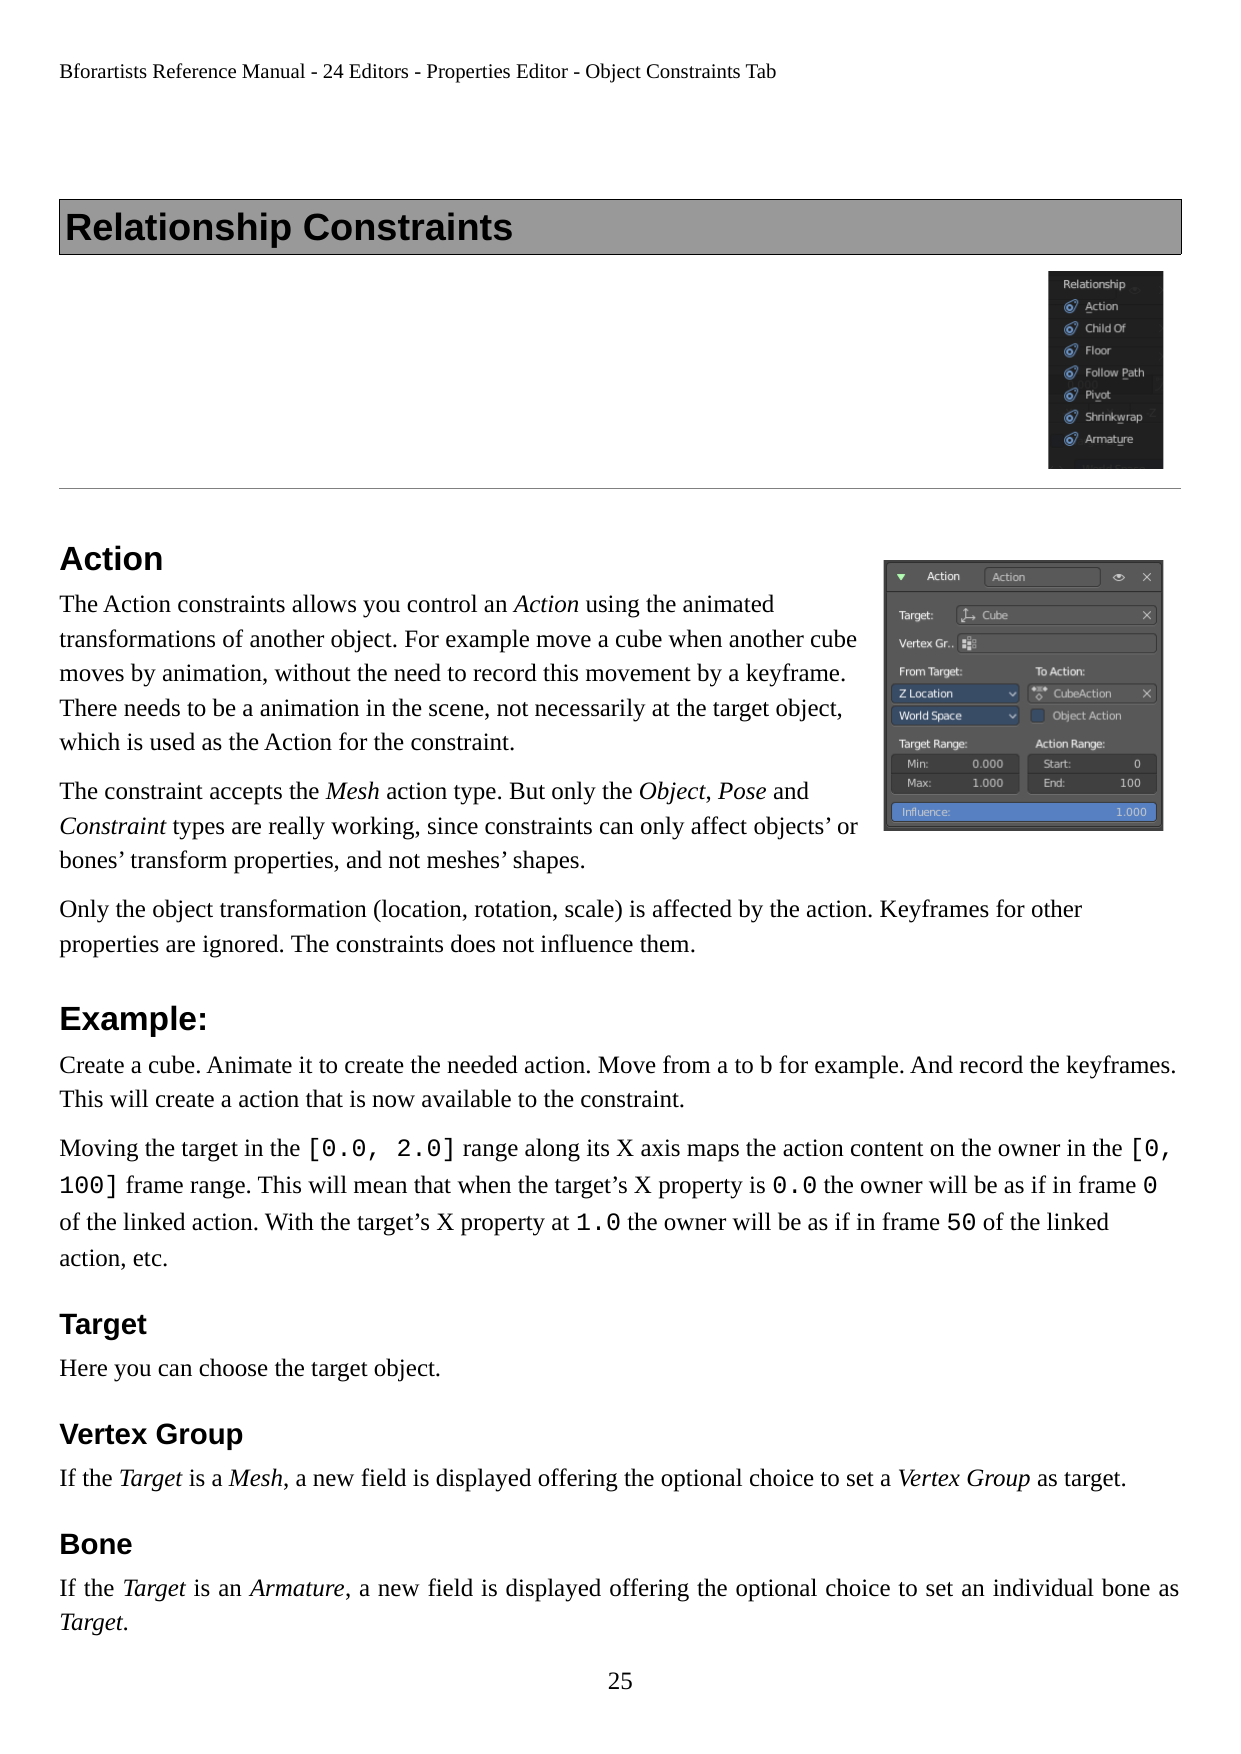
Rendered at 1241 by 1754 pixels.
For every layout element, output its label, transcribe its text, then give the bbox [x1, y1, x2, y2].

table_header Relationship Constraints [60, 200, 1181, 254]
text The constraint accepts the Mesh action type. But only the Object, Pose and Constraint types are really working, since constraints can only affect objects’ or bones’ transform properties, and not meshes’ shapes. [59, 776, 1181, 874]
text Create a cube. Animate it to create the needed action. Move from a to b for example. And record the keyframes. This will create a action that is now available to the constraint. [59, 1050, 1181, 1113]
subtitle Action [59, 538, 1181, 577]
text If the Target is a Mesh, a new field is displayed offering the optional choice to set a Vertex Group as target. [59, 1463, 1181, 1492]
text Here you can choose the target object. [59, 1353, 1181, 1382]
text If the Target is an Armature, a new field is displayed offering the optional choice to set an individual bone as Target. [59, 1573, 1181, 1636]
subtitle Vertex Group [59, 1417, 1181, 1451]
text Only the object transformation (location, rotation, scale) is affected by the action. Keyframes for other properties are ignored. The constraints does not influence them. [59, 894, 1181, 958]
picture [883, 560, 1164, 831]
subtitle Target [59, 1307, 1181, 1341]
text The Action constraints allows you control an Action using the animated transformations of another object. For example move a cube when another cube moves by animation, without the need to record this movement by a keyframe. There needs to be a animation in the scene, not necessarily at the target object, which is used as the Action for the constraint. [59, 589, 883, 756]
subtitle Bone [59, 1527, 1181, 1560]
subtitle Example: [59, 999, 1181, 1037]
picture [1048, 271, 1164, 469]
text Moving the target in the [0.0, 2.0] range along its X axis maps the action content on the owner in the [0, 100] frame range. This will mean that when the target’s X property is 0.0 the owner will be as if in frame 0 of the linked action. With the target’s X property at 1.0 the owner will be as if in frame 50 of the linked action, etc. [59, 1133, 1181, 1272]
